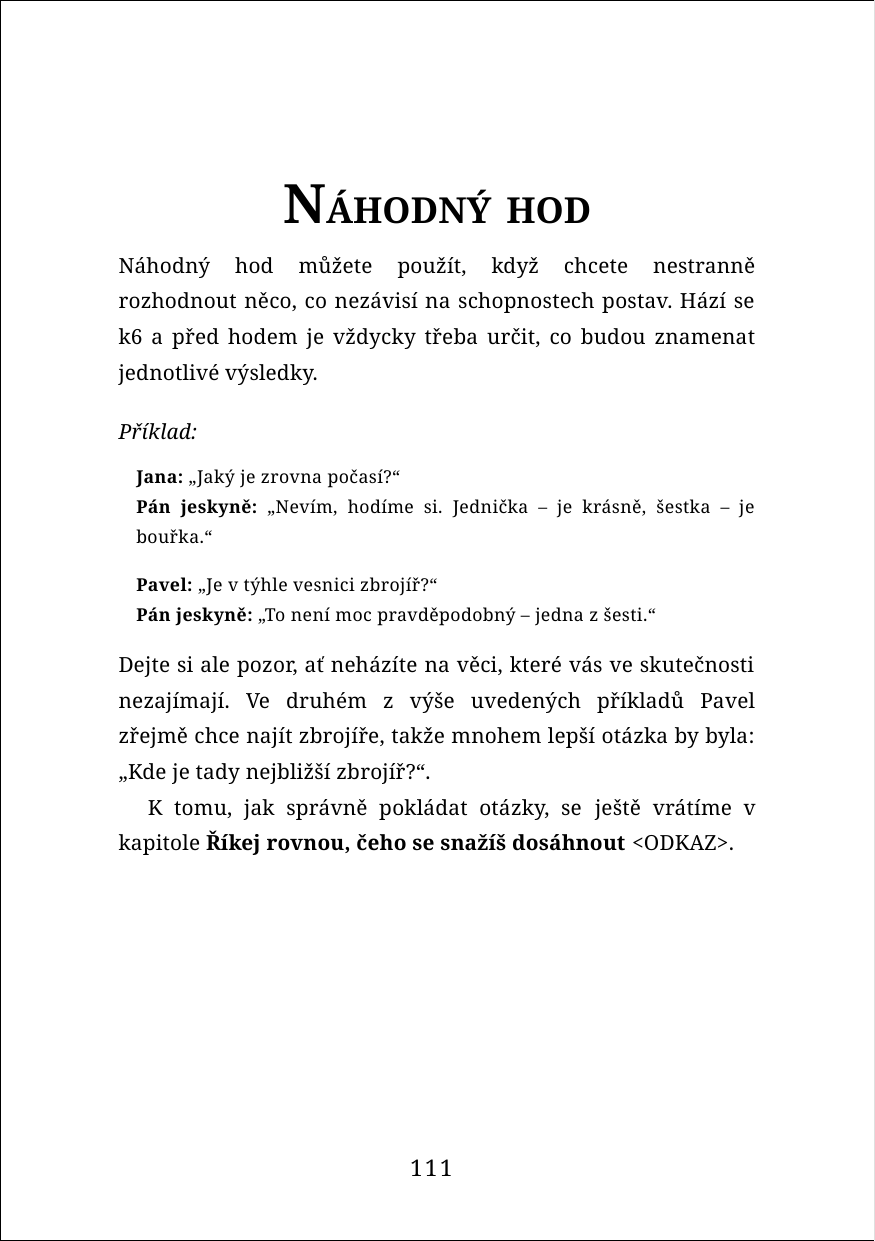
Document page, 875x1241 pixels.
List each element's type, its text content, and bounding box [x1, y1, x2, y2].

text Náhodný hod můžete použít, když chcete nestranně rozhodnout něco, co nezávisí na schopnostech postav. Hází se k6 a před hodem je vždycky třeba určit, co budou znamenat jednotlivé výsledky. [118, 251, 756, 386]
subtitle Náhodný hod [118, 166, 756, 239]
text Pavel: „Je v týhle vesnici zbrojíř?“ Pán jeskyně: „To není moc pravděpodobný – jedna z šesti.“ [136, 572, 756, 627]
text Jana: „Jaký je zrovna počasí?“ Pán jeskyně: „Nevím, hodíme si. Jednička – je krásně, šestka – je bouřka.“ [136, 464, 756, 549]
text Dejte si ale pozor, ať neházíte na věci, které vás ve skutečnosti nezajímají. Ve druhém z výše uvedených příkladů Pavel zřejmě chce najít zbrojíře, takže mnohem lepší otázka by byla: „Kde je tady nejbližší zbrojíř?“. K tomu, jak správně pokládat otázky, se ještě vrátíme v kapitole Říkej rovnou, čeho se snažíš dosáhnout <ODKAZ>. [118, 651, 756, 857]
text Příklad: [118, 417, 756, 445]
